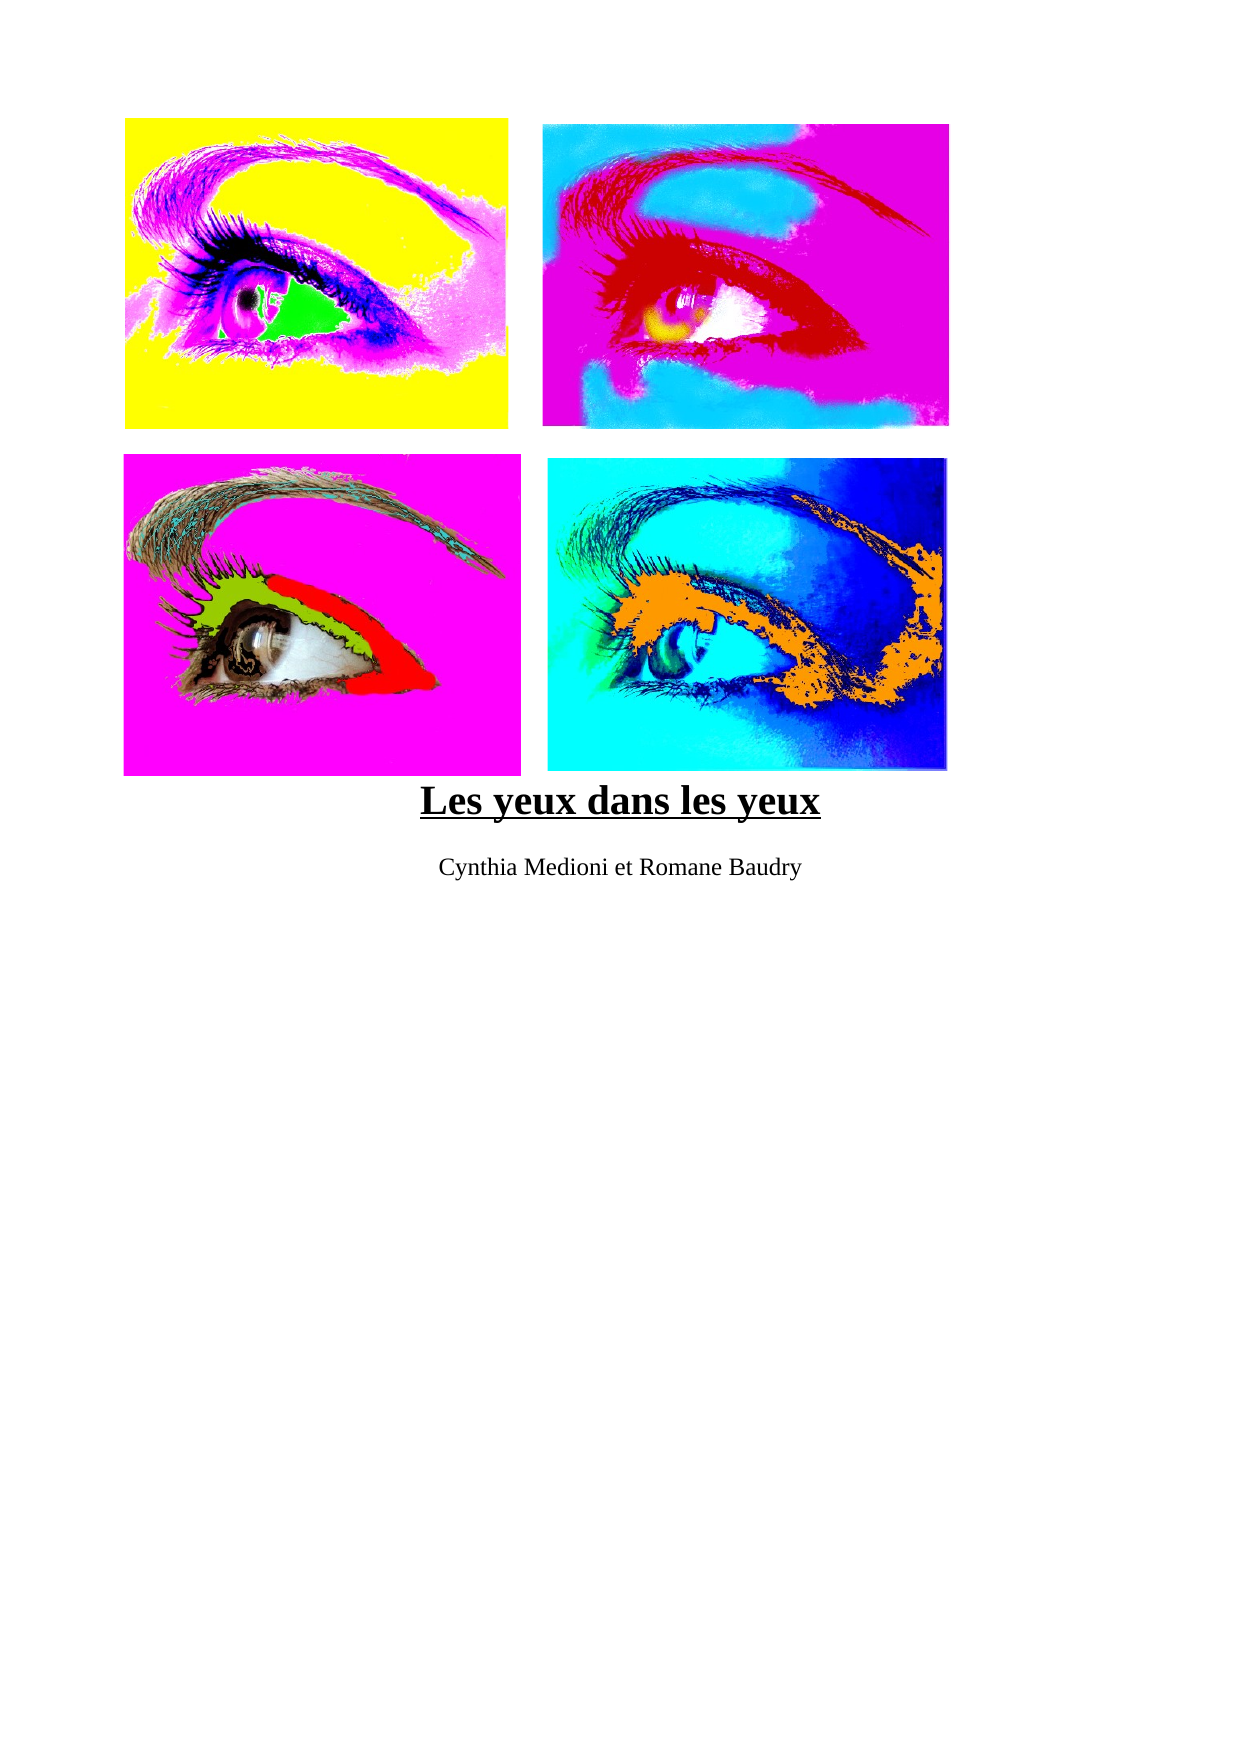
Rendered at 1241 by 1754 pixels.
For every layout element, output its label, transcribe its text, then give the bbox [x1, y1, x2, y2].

picture [724, 420, 788, 429]
picture [542, 124, 953, 429]
picture [555, 164, 563, 171]
picture [542, 156, 555, 171]
picture [547, 458, 948, 771]
picture [552, 173, 559, 179]
picture [741, 412, 762, 421]
picture [675, 392, 686, 396]
picture [125, 118, 509, 429]
text Les yeux dans les yeux [118, 118, 1122, 823]
picture [729, 124, 749, 130]
picture [123, 454, 521, 776]
picture [542, 124, 726, 159]
picture [564, 156, 573, 162]
picture [639, 410, 647, 420]
text Cynthia Medioni et Romane Baudry [118, 852, 1122, 881]
picture [650, 413, 660, 419]
picture [661, 407, 670, 415]
picture [557, 140, 566, 147]
